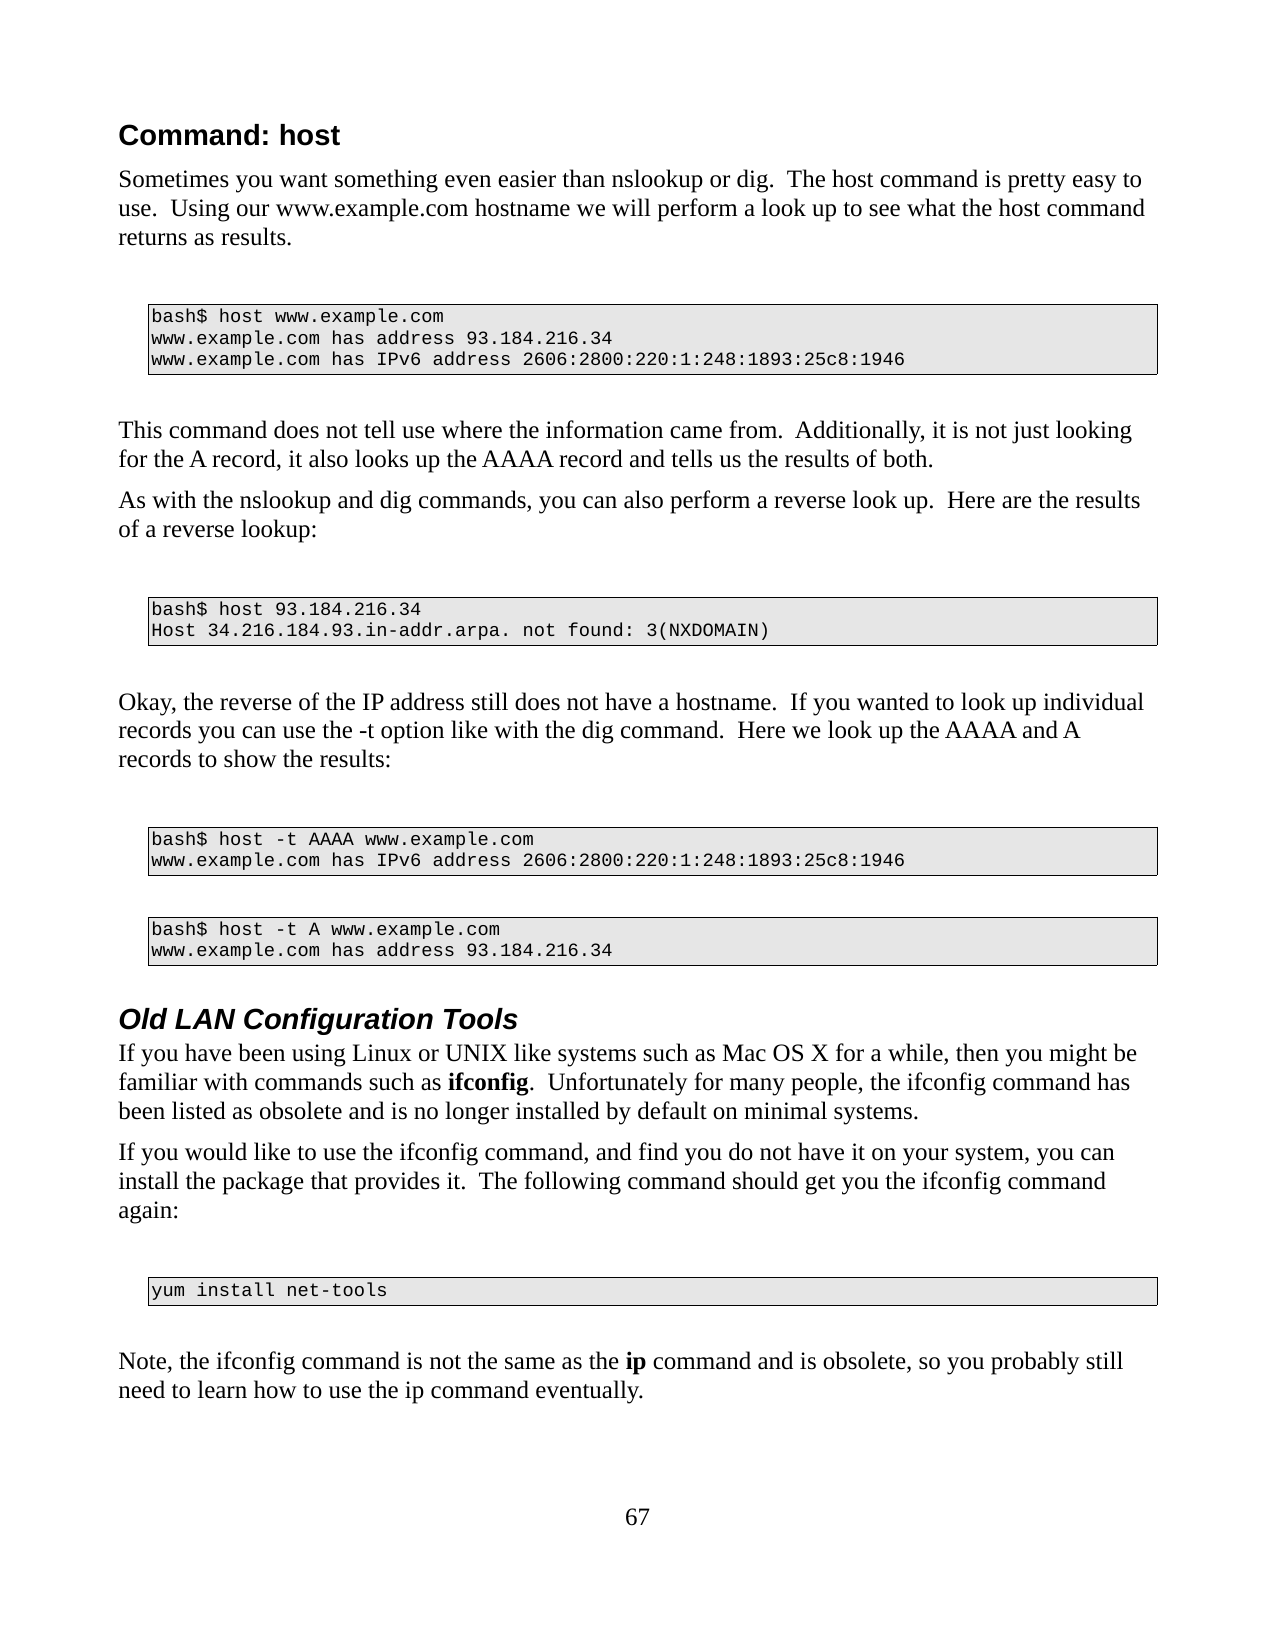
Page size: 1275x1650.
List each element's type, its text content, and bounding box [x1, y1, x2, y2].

text As with the nslookup and dig commands, you can also perform a reverse look up. Here are the results of a reverse lookup: [118, 485, 1157, 543]
subtitle Command: host [118, 118, 1157, 152]
text This command does not tell use where the information came from. Additionally, it is not just looking for the A record, it also looks up the AAAA record and tells us the results of both. [118, 415, 1157, 473]
subtitle Old LAN Configuration Tools [118, 1002, 1157, 1036]
text www.example.com has address 93.184.216.34 [149, 938, 1157, 965]
text Note, the ifconfig command is not the same as the ip command and is obsolete, so you probably still need to learn how to use the ip command eventually. [118, 1346, 1157, 1403]
text Sometimes you want something even easier than nslookup or dig. The host command is pretty easy to use. Using our www.example.com hostname we will perform a look up to see what the host command returns as results. [118, 164, 1157, 250]
text Host 34.216.184.93.in-addr.arpa. not found: 3(NXDOMAIN) [149, 618, 1157, 645]
text bash$ host -t A www.example.com [149, 918, 1157, 938]
text www.example.com has address 93.184.216.34 [149, 325, 1157, 347]
text If you have been using Linux or UNIX like systems such as Mac OS X for a while, then you might be familiar with commands such as ifconfig. Unfortunately for many people, the ifconfig command has been listed as obsolete and is no longer installed by default on minimal systems. [118, 1038, 1157, 1125]
text yum install net-tools [149, 1278, 1157, 1305]
text www.example.com has IPv6 address 2606:2800:220:1:248:1893:25c8:1946 [149, 347, 1157, 374]
text bash$ host -t AAAA www.example.com [149, 828, 1157, 848]
text Okay, the reverse of the IP address still does not have a hostname. If you wanted to look up individual records you can use the -t option like with the dig command. Here we look up the AAAA and A records to show the results: [118, 687, 1157, 773]
text www.example.com has IPv6 address 2606:2800:220:1:248:1893:25c8:1946 [149, 848, 1157, 875]
text bash$ host 93.184.216.34 [149, 598, 1157, 618]
text If you would like to use the ifconfig command, and find you do not have it on your system, you can install the package that provides it. The following command should get you the ifconfig command again: [118, 1137, 1157, 1223]
text bash$ host www.example.com [149, 305, 1157, 325]
